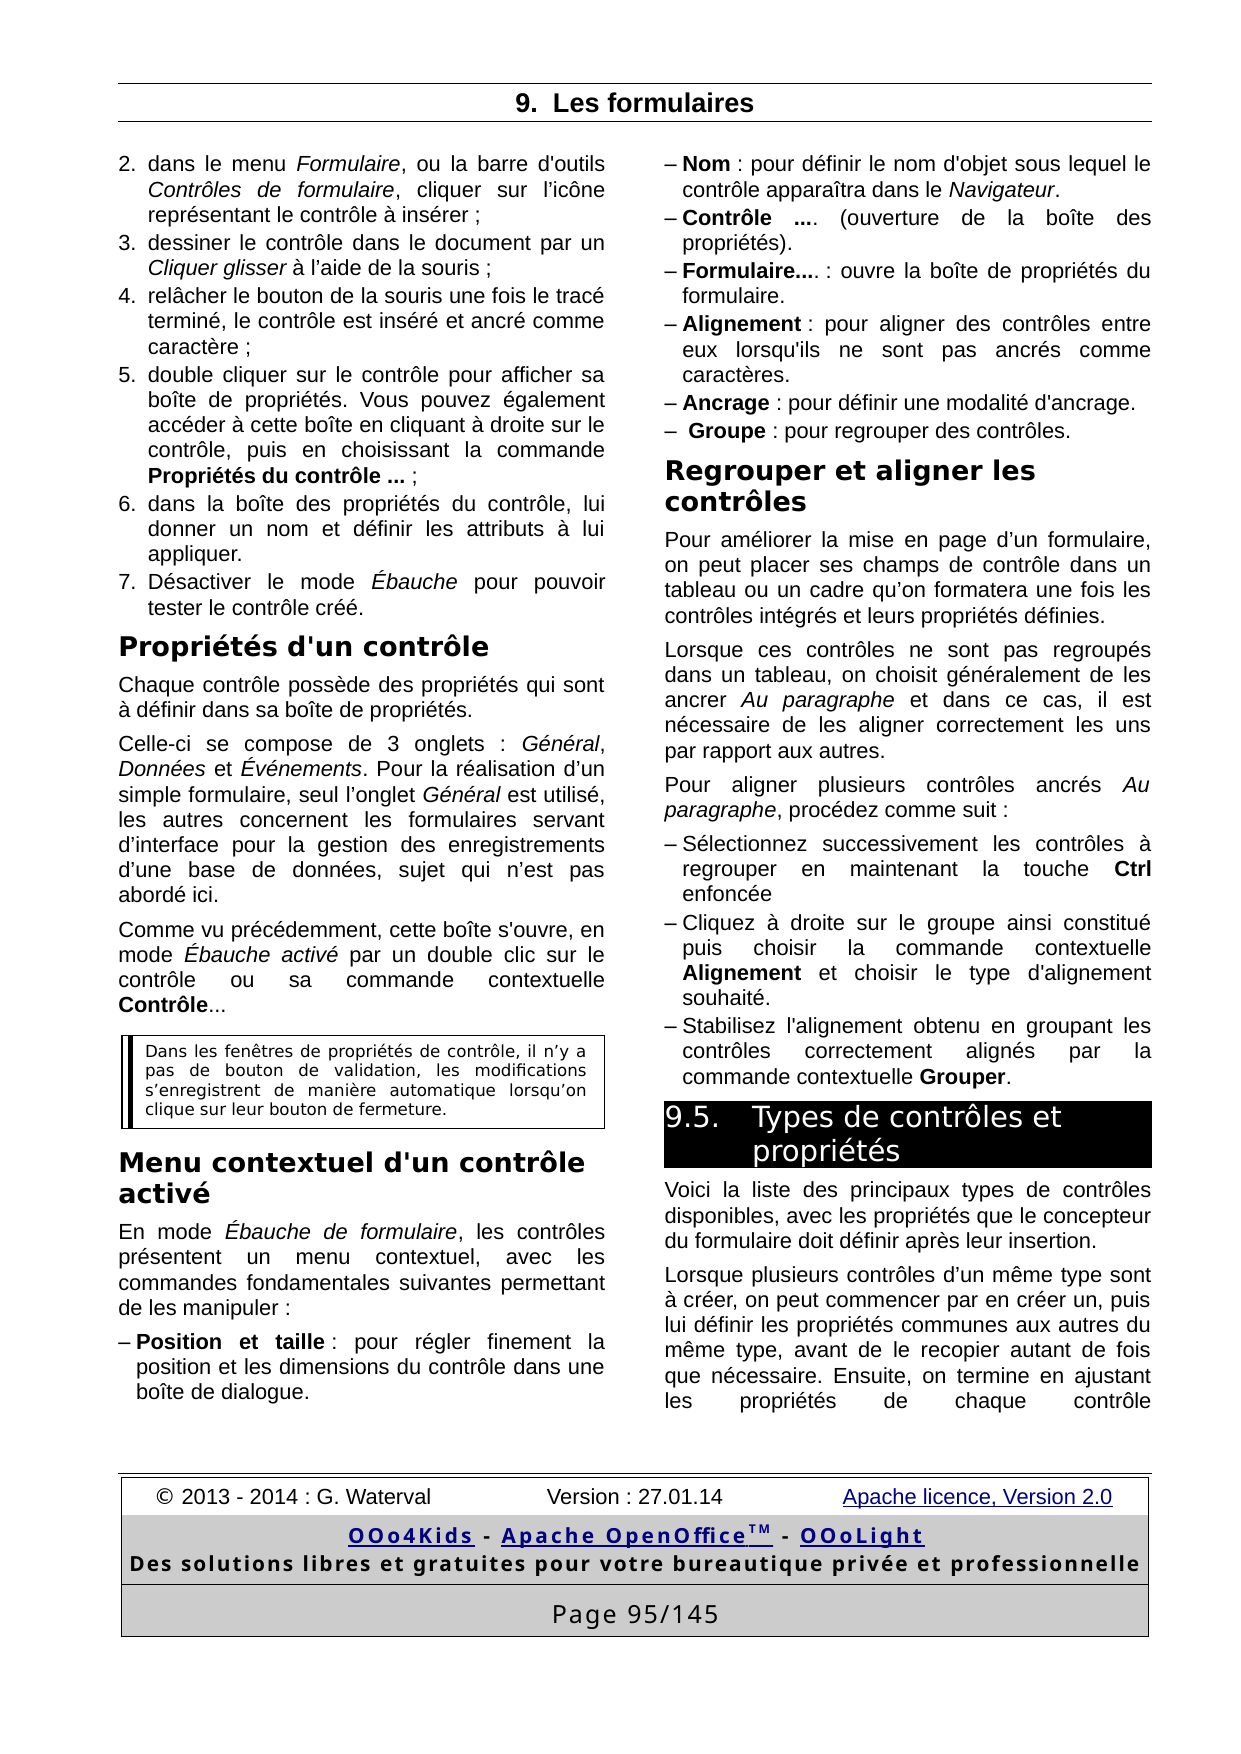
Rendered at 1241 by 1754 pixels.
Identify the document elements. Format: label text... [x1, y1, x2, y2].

text Comme vu précédemment, cette boîte s'ouvre, en mode Ébauche activé par un double clic sur le contrôle ou sa commande contextuelle Contrôle... [118, 916, 605, 1017]
list Stabilisez l'alignement obtenu en groupant les contrôles correctement alignés par la commande contextuelle Grouper. [664, 1013, 1152, 1089]
table_header Dans les fenêtres de propriétés de contrôle, il n’y a pas de bouton de validation, les modifications s’enregistrent de manière automatique lorsqu’on clique sur leur bouton de fermeture. [133, 1036, 604, 1128]
list Nom : pour définir le nom d'objet sous lequel le contrôle apparaîtra dans le Navigateur. [664, 151, 1152, 202]
text Celle-ci se compose de 3 onglets : Général, Données et Événements. Pour la réalisation d’un simple formulaire, seul l’onglet Général est utilisé, les autres concernent les formulaires servant d’interface pour la gestion des enregistrements d’une base de données, sujet qui n’est pas abordé ici. [118, 731, 605, 908]
list Contrôle .... (ouverture de la boîte des propriétés). [664, 205, 1152, 255]
list double cliquer sur le contrôle pour afficher sa boîte de propriétés. Vous pouvez également accéder à cette boîte en cliquant à droite sur le contrôle, puis en choisissant la commande Propriétés du contrôle ... ; [118, 362, 605, 488]
list dans le menu Formulaire, ou la barre d'outils Contrôles de formulaire, cliquer sur l’icône représentant le contrôle à insérer ; [118, 151, 605, 227]
subtitle Types de contrôles et propriétés [664, 1101, 1152, 1168]
list Désactiver le mode Ébauche pour pouvoir tester le contrôle créé. [118, 569, 605, 620]
list Groupe : pour regrouper des contrôles. [664, 418, 1152, 443]
text Chaque contrôle possède des propriétés qui sont à définir dans sa boîte de propriétés. [118, 672, 605, 722]
subtitle Menu contextuel d'un contrôle activé [118, 1147, 605, 1210]
list Cliquez à droite sur le groupe ainsi constitué puis choisir la commande contextuelle Alignement et choisir le type d'alignement souhaité. [664, 909, 1152, 1010]
list dans la boîte des propriétés du contrôle, lui donner un nom et définir les attributs à lui appliquer. [118, 491, 605, 566]
text Voici la liste des principaux types de contrôles disponibles, avec les propriétés que le concepteur du formulaire doit définir après leur insertion. [664, 1177, 1152, 1253]
list Formulaire.... : ouvre la boîte de propriétés du formulaire. [664, 258, 1152, 308]
subtitle Regrouper et aligner les contrôles [664, 455, 1152, 518]
list Position et taille : pour régler finement la position et les dimensions du contrôle dans une boîte de dialogue. [118, 1329, 605, 1404]
list Sélectionnez successivement les contrôles à regrouper en maintenant la touche Ctrl enfoncée [664, 831, 1152, 906]
text Pour améliorer la mise en page d’un formulaire, on peut placer ses champs de contrôle dans un tableau ou un cadre qu’on formatera une fois les contrôles intégrés et leurs propriétés définies. [664, 527, 1152, 628]
subtitle Propriétés d'un contrôle [118, 631, 605, 663]
text Pour aligner plusieurs contrôles ancrés Au paragraphe, procédez comme suit : [664, 772, 1152, 822]
list dessiner le contrôle dans le document par un Cliquer glisser à l’aide de la souris ; [118, 230, 605, 280]
text En mode Ébauche de formulaire, les contrôles présentent un menu contextuel, avec les commandes fondamentales suivantes permettant de les manipuler : [118, 1219, 605, 1320]
list Alignement : pour aligner des contrôles entre eux lorsqu'ils ne sont pas ancrés comme caractères. [664, 311, 1152, 387]
text Lorsque plusieurs contrôles d’un même type sont à créer, on peut commencer par en créer un, puis lui définir les propriétés communes aux autres du même type, avant de le recopier autant de fois que nécessaire. Ensuite, on termine en ajustant les propriétés de chaque contrôle [664, 1262, 1152, 1413]
text Lorsque ces contrôles ne sont pas regroupés dans un tableau, on choisit généralement de les ancrer Au paragraphe et dans ce cas, il est nécessaire de les aligner correctement les uns par rapport aux autres. [664, 637, 1152, 763]
list relâcher le bouton de la souris une fois le tracé terminé, le contrôle est inséré et ancré comme caractère ; [118, 283, 605, 359]
list Ancrage : pour définir une modalité d'ancrage. [664, 390, 1152, 415]
